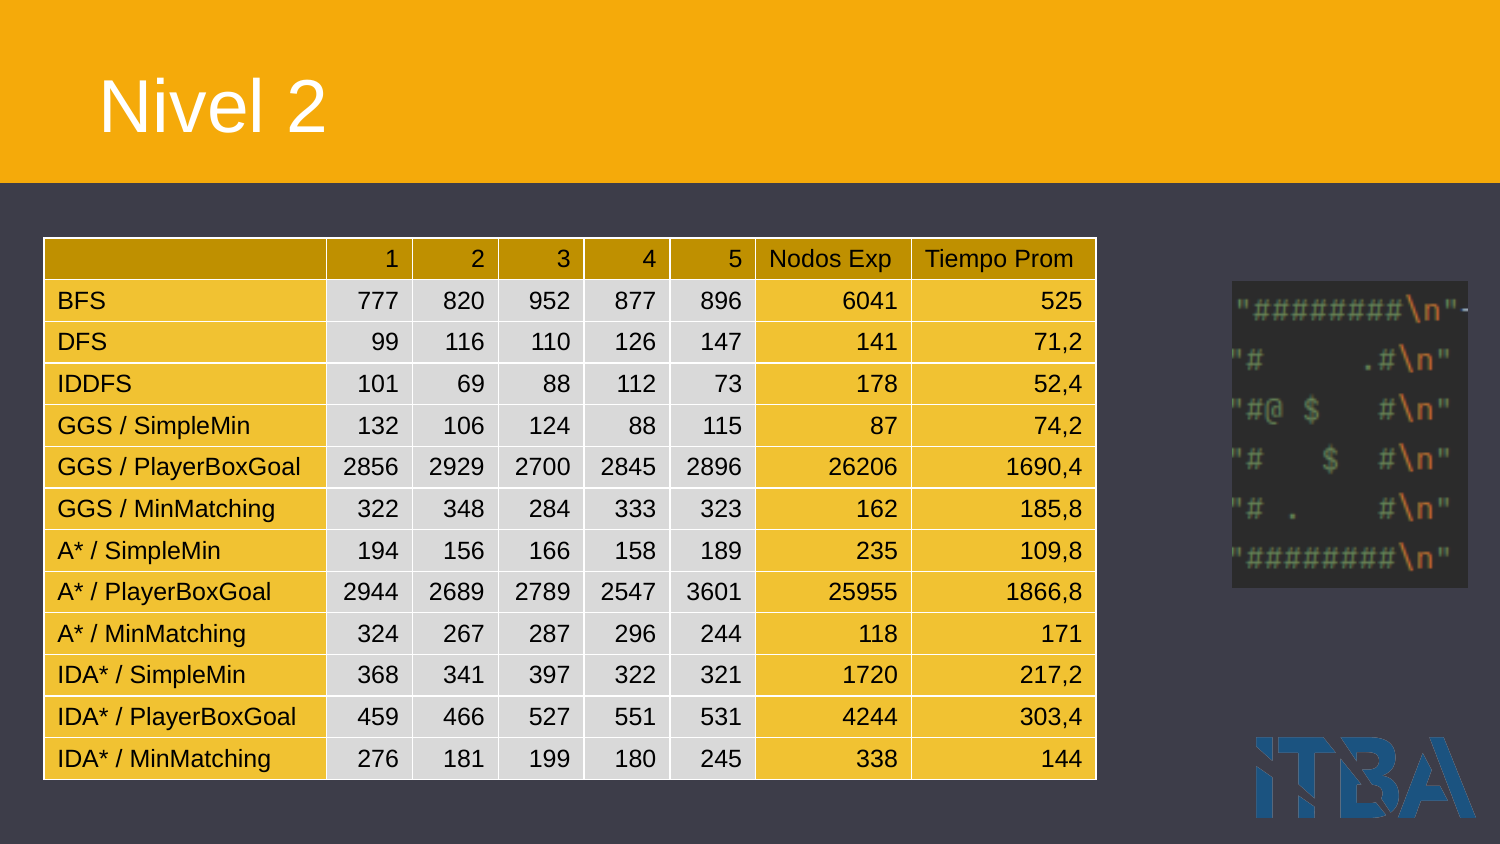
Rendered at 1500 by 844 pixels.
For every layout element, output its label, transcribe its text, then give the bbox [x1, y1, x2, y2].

table_cell 324 [327, 613, 412, 654]
table_cell DFS [45, 322, 326, 362]
table_cell 109,8 [912, 530, 1095, 571]
table_header Tiempo Prom [912, 239, 1095, 279]
table_cell 348 [413, 489, 498, 529]
picture [1232, 706, 1500, 844]
table_cell 531 [671, 697, 755, 737]
table_cell A* / MinMatching [45, 613, 326, 654]
table_cell 115 [671, 405, 755, 446]
table_cell 284 [499, 489, 583, 529]
table_cell 4244 [756, 697, 911, 737]
table_cell 877 [585, 280, 669, 321]
table_cell 459 [327, 697, 412, 737]
table_cell 2700 [499, 447, 583, 487]
table_cell 1690,4 [912, 447, 1095, 487]
table_cell 73 [671, 364, 755, 404]
picture [1232, 281, 1468, 588]
table_cell 952 [499, 280, 583, 321]
table_cell 88 [585, 405, 669, 446]
table_cell 144 [912, 738, 1095, 779]
table_cell 2845 [585, 447, 669, 487]
table_cell A* / PlayerBoxGoal [45, 572, 326, 612]
table_cell 2856 [327, 447, 412, 487]
table_cell 26206 [756, 447, 911, 487]
table_cell 118 [756, 613, 911, 654]
text_box [0, 0, 1500, 183]
table_cell 112 [585, 364, 669, 404]
table_header 4 [585, 239, 669, 279]
table_cell 25955 [756, 572, 911, 612]
table_cell 52,4 [912, 364, 1095, 404]
table_cell 171 [912, 613, 1095, 654]
table_cell 110 [499, 322, 583, 362]
table_cell 245 [671, 738, 755, 779]
table_cell 276 [327, 738, 412, 779]
table_cell GGS / PlayerBoxGoal [45, 447, 326, 487]
table_cell 267 [413, 613, 498, 654]
table_header 2 [413, 239, 498, 279]
table_cell 156 [413, 530, 498, 571]
table_cell 132 [327, 405, 412, 446]
table_cell GGS / MinMatching [45, 489, 326, 529]
table_cell 333 [585, 489, 669, 529]
table_cell 321 [671, 655, 755, 695]
table_cell 466 [413, 697, 498, 737]
table_cell 338 [756, 738, 911, 779]
table_header 5 [671, 239, 755, 279]
table_cell 6041 [756, 280, 911, 321]
table_cell IDA* / PlayerBoxGoal [45, 697, 326, 737]
table_header [45, 239, 326, 279]
table_cell 341 [413, 655, 498, 695]
table_cell 189 [671, 530, 755, 571]
table_cell A* / SimpleMin [45, 530, 326, 571]
table_cell 217,2 [912, 655, 1095, 695]
table_cell 181 [413, 738, 498, 779]
table_cell 124 [499, 405, 583, 446]
table_cell 322 [327, 489, 412, 529]
table_cell 777 [327, 280, 412, 321]
table_cell 2547 [585, 572, 669, 612]
table_cell 126 [585, 322, 669, 362]
text_box Nivel 2 [85, 50, 1133, 153]
table_cell 527 [499, 697, 583, 737]
table_cell 158 [585, 530, 669, 571]
table_cell IDA* / SimpleMin [45, 655, 326, 695]
table_header 1 [327, 239, 412, 279]
table_cell 71,2 [912, 322, 1095, 362]
table_cell 178 [756, 364, 911, 404]
table_cell 147 [671, 322, 755, 362]
table_cell 199 [499, 738, 583, 779]
table_cell 88 [499, 364, 583, 404]
table_cell BFS [45, 280, 326, 321]
table_cell 322 [585, 655, 669, 695]
table_cell 101 [327, 364, 412, 404]
table_cell IDDFS [45, 364, 326, 404]
table_cell 525 [912, 280, 1095, 321]
table_cell 185,8 [912, 489, 1095, 529]
table_cell 244 [671, 613, 755, 654]
table_cell 296 [585, 613, 669, 654]
table_cell 141 [756, 322, 911, 362]
table_cell 2789 [499, 572, 583, 612]
table_cell 820 [413, 280, 498, 321]
table_cell 397 [499, 655, 583, 695]
table_cell GGS / SimpleMin [45, 405, 326, 446]
table_cell 2929 [413, 447, 498, 487]
table_cell IDA* / MinMatching [45, 738, 326, 779]
table_cell 99 [327, 322, 412, 362]
table_cell 180 [585, 738, 669, 779]
table_cell 303,4 [912, 697, 1095, 737]
table_cell 368 [327, 655, 412, 695]
table_cell 69 [413, 364, 498, 404]
table_header Nodos Exp [756, 239, 911, 279]
table_cell 87 [756, 405, 911, 446]
table_cell 235 [756, 530, 911, 571]
table_cell 166 [499, 530, 583, 571]
table_cell 106 [413, 405, 498, 446]
table_cell 551 [585, 697, 669, 737]
table_cell 74,2 [912, 405, 1095, 446]
table_cell 116 [413, 322, 498, 362]
table_cell 1866,8 [912, 572, 1095, 612]
table_cell 194 [327, 530, 412, 571]
table_cell 162 [756, 489, 911, 529]
table_header 3 [499, 239, 583, 279]
table_cell 2944 [327, 572, 412, 612]
table_cell 287 [499, 613, 583, 654]
table_cell 2689 [413, 572, 498, 612]
table_cell 323 [671, 489, 755, 529]
table_cell 3601 [671, 572, 755, 612]
table_cell 1720 [756, 655, 911, 695]
table_cell 896 [671, 280, 755, 321]
table_cell 2896 [671, 447, 755, 487]
